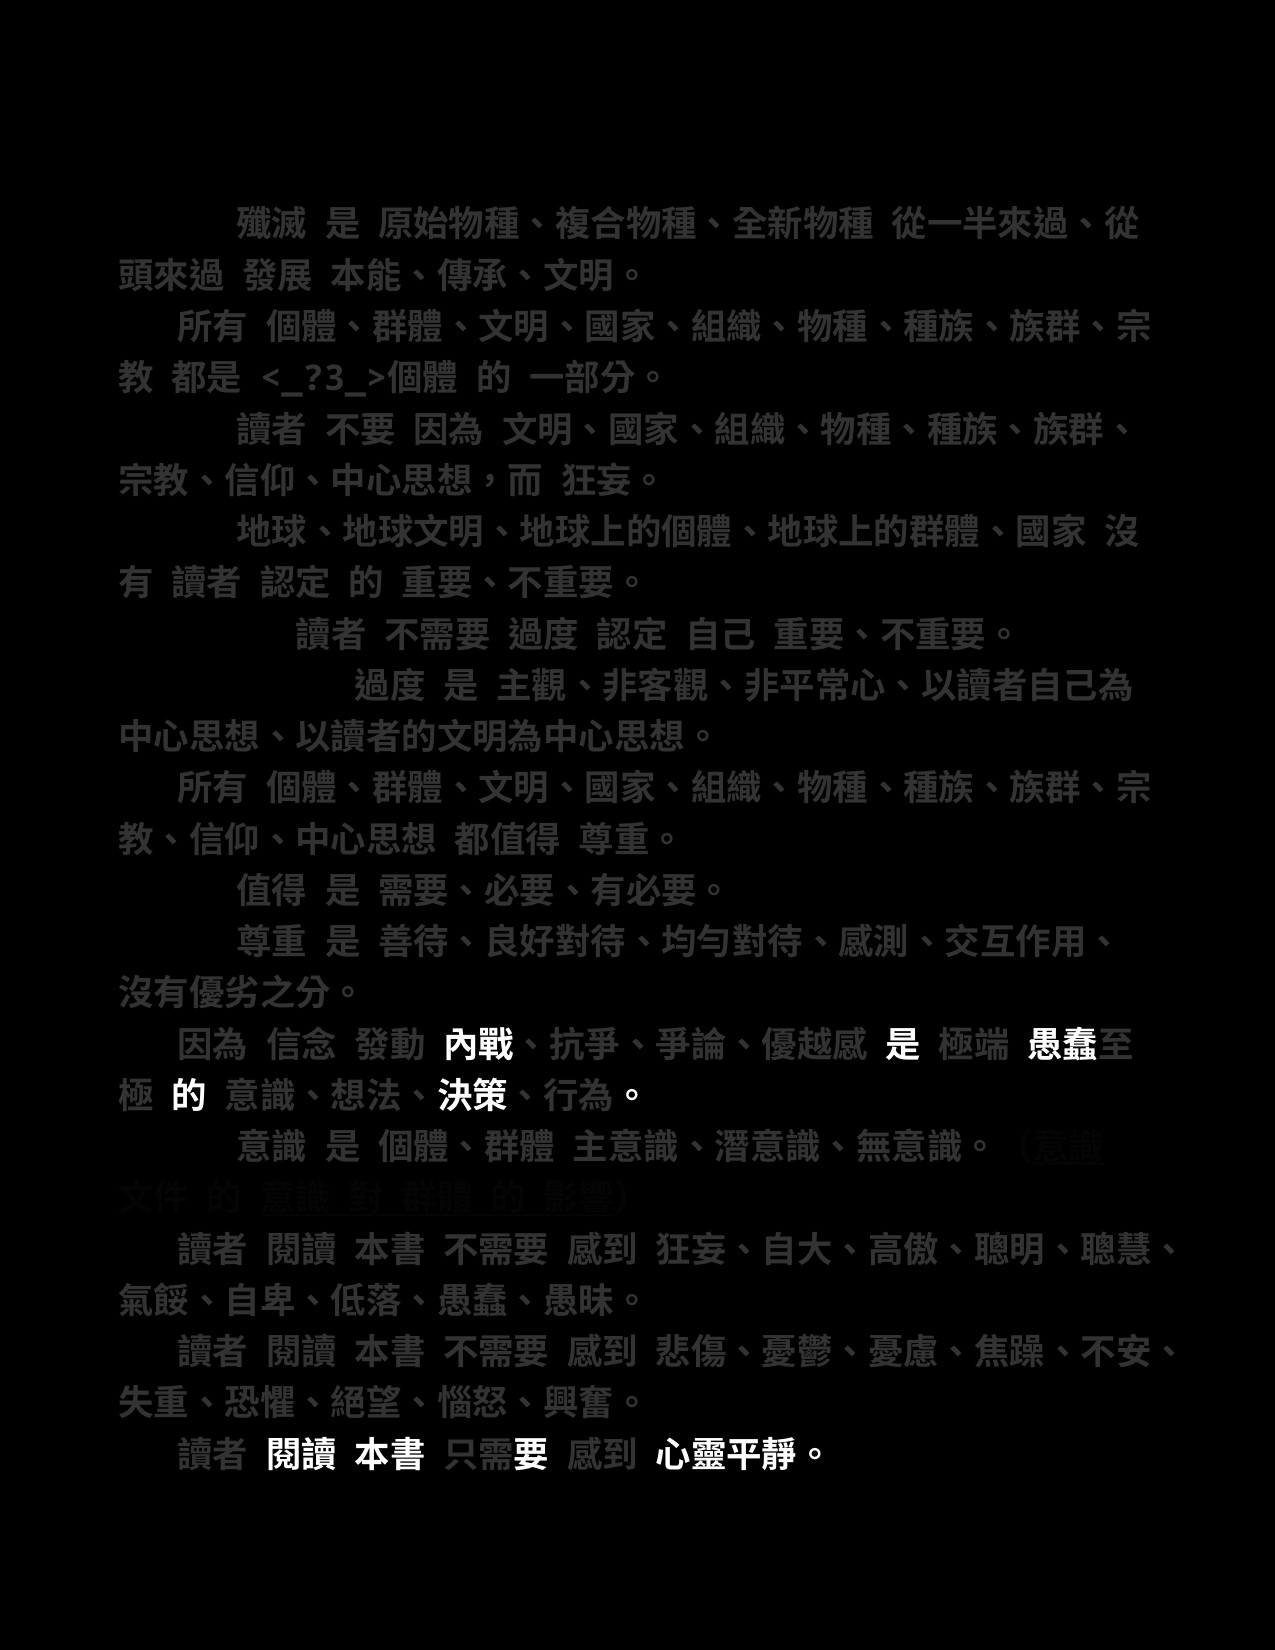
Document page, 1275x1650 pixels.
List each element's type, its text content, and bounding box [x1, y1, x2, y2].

text 尊重 是 善待、良好對待、均勻對待、感測、交互作用、沒有優劣之分。 [118, 913, 1157, 1016]
text 讀者 不需要 過度 認定 自己 重要、不重要。 [118, 606, 1157, 657]
text 讀者 不要 因為 文明、國家、組織、物種、種族、族群、宗教、信仰、中心思想，而 狂妄。 [118, 401, 1157, 503]
text 意識 是 個體、群體 主意識、潛意識、無意識。（意識 文件 的 意識 對 群體 的 影響） [118, 1118, 1157, 1221]
text 讀者 閱讀 本書 只需要 感到 心靈平靜。 [118, 1426, 1157, 1477]
text 殲滅 是 原始物種、複合物種、全新物種 從一半來過、從頭來過 發展 本能、傳承、文明。 [118, 196, 1157, 298]
text 地球、地球文明、地球上的個體、地球上的群體、國家 沒有 讀者 認定 的 重要、不重要。 [118, 503, 1157, 606]
text 讀者 閱讀 本書 不需要 感到 悲傷、憂鬱、憂慮、焦躁、不安、失重、恐懼、絕望、惱怒、興奮。 [118, 1323, 1157, 1426]
text 所有 個體、群體、文明、國家、組織、物種、種族、族群、宗教、信仰、中心思想 都值得 尊重。 [118, 760, 1157, 862]
text 所有 個體、群體、文明、國家、組織、物種、種族、族群、宗教 都是 <_?3_>個體 的 一部分。 [118, 298, 1157, 401]
text 因為 信念 發動 內戰、抗爭、爭論、優越感 是 極端 愚蠢至極 的 意識、想法、決策、行為。 [118, 1016, 1157, 1118]
text 值得 是 需要、必要、有必要。 [118, 862, 1157, 913]
text 讀者 閱讀 本書 不需要 感到 狂妄、自大、高傲、聰明、聰慧、氣餒、自卑、低落、愚蠢、愚昧。 [118, 1221, 1157, 1323]
text 過度 是 主觀、非客觀、非平常心、以讀者自己為中心思想、以讀者的文明為中心思想。 [118, 657, 1157, 760]
